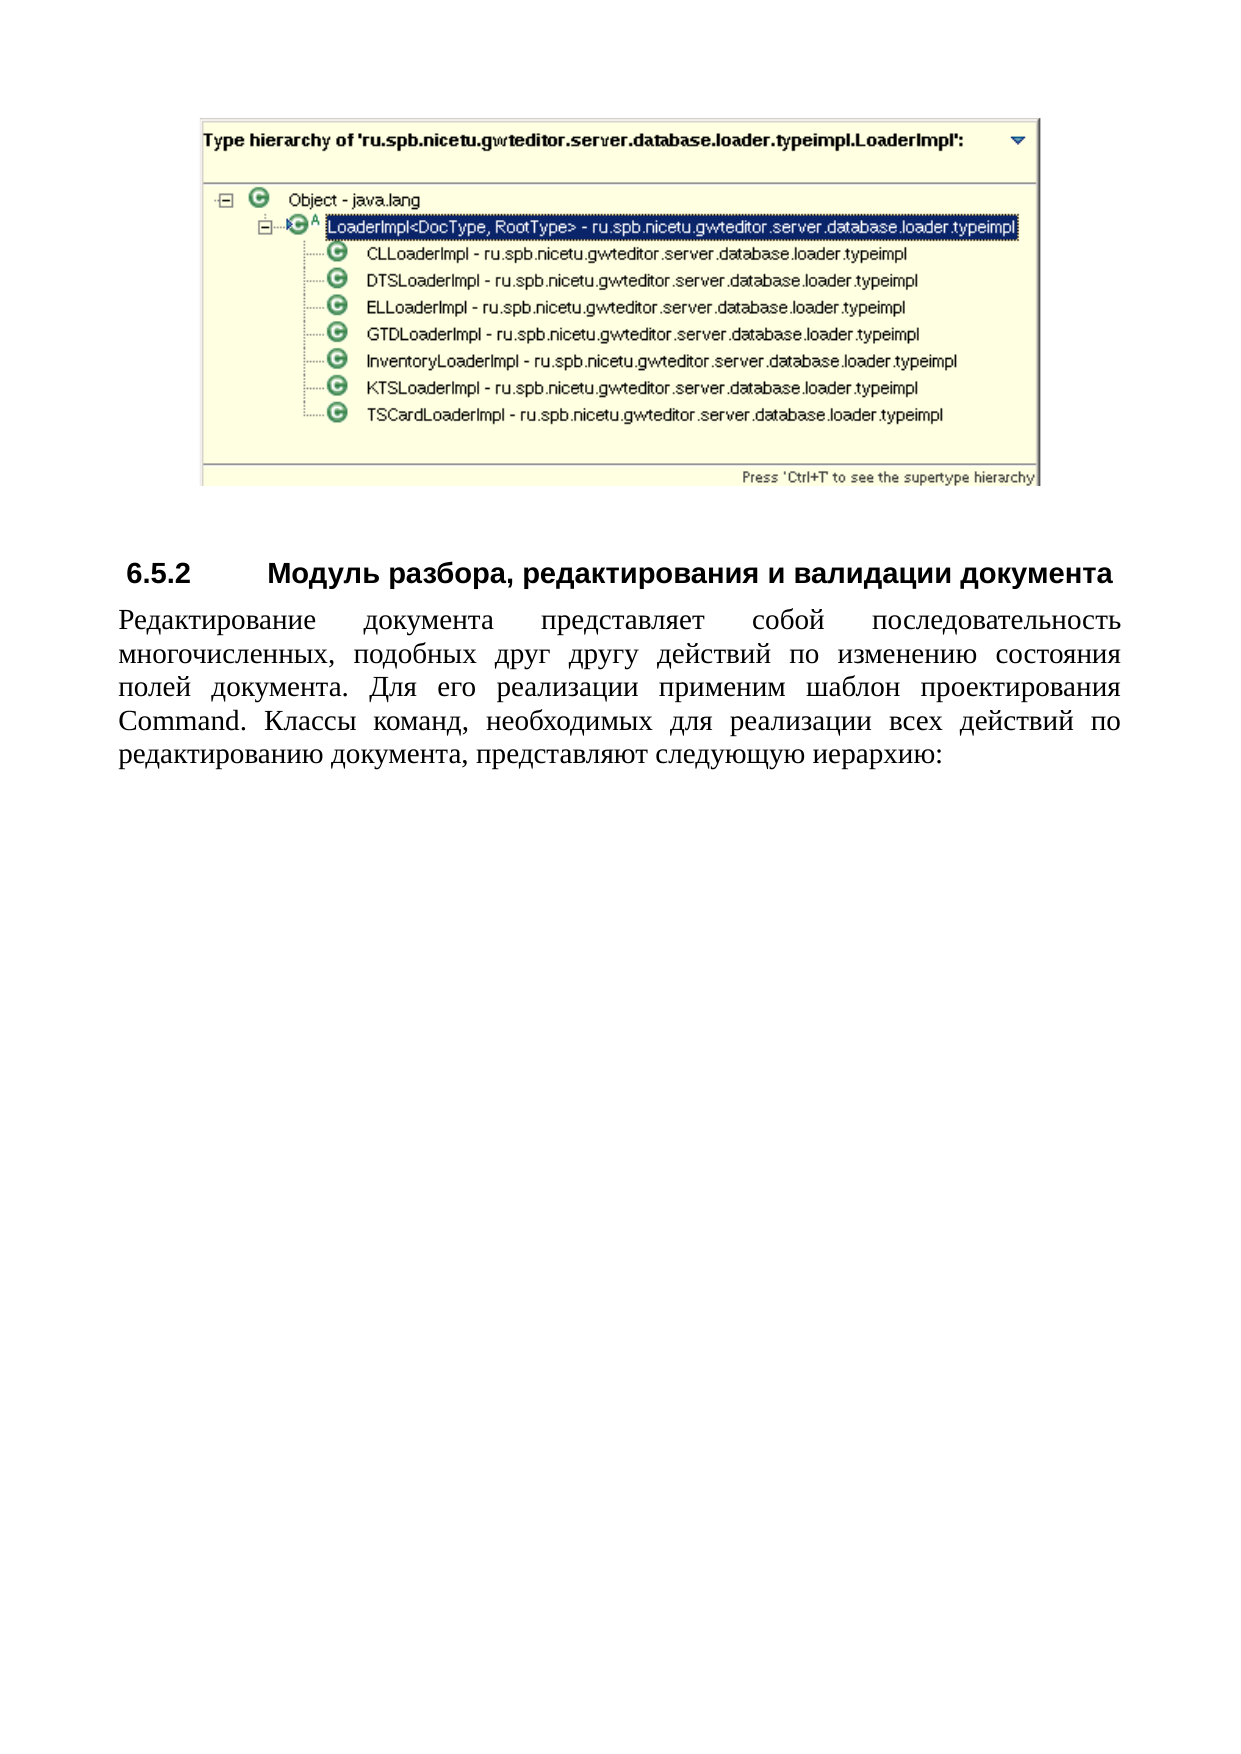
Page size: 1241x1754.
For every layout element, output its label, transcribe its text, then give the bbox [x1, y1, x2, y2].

subtitle Модуль разбора, редактирования и валидации документа [118, 556, 1122, 590]
text Редактирование документа представляет собой последовательность многочисленных, подобных друг другу действий по изменению состояния полей документа. Для его реализации применим шаблон проектирования Command. Классы команд, необходимых для реализации всех действий по редактированию документа, представляют следующую иерархию: [118, 602, 1122, 770]
